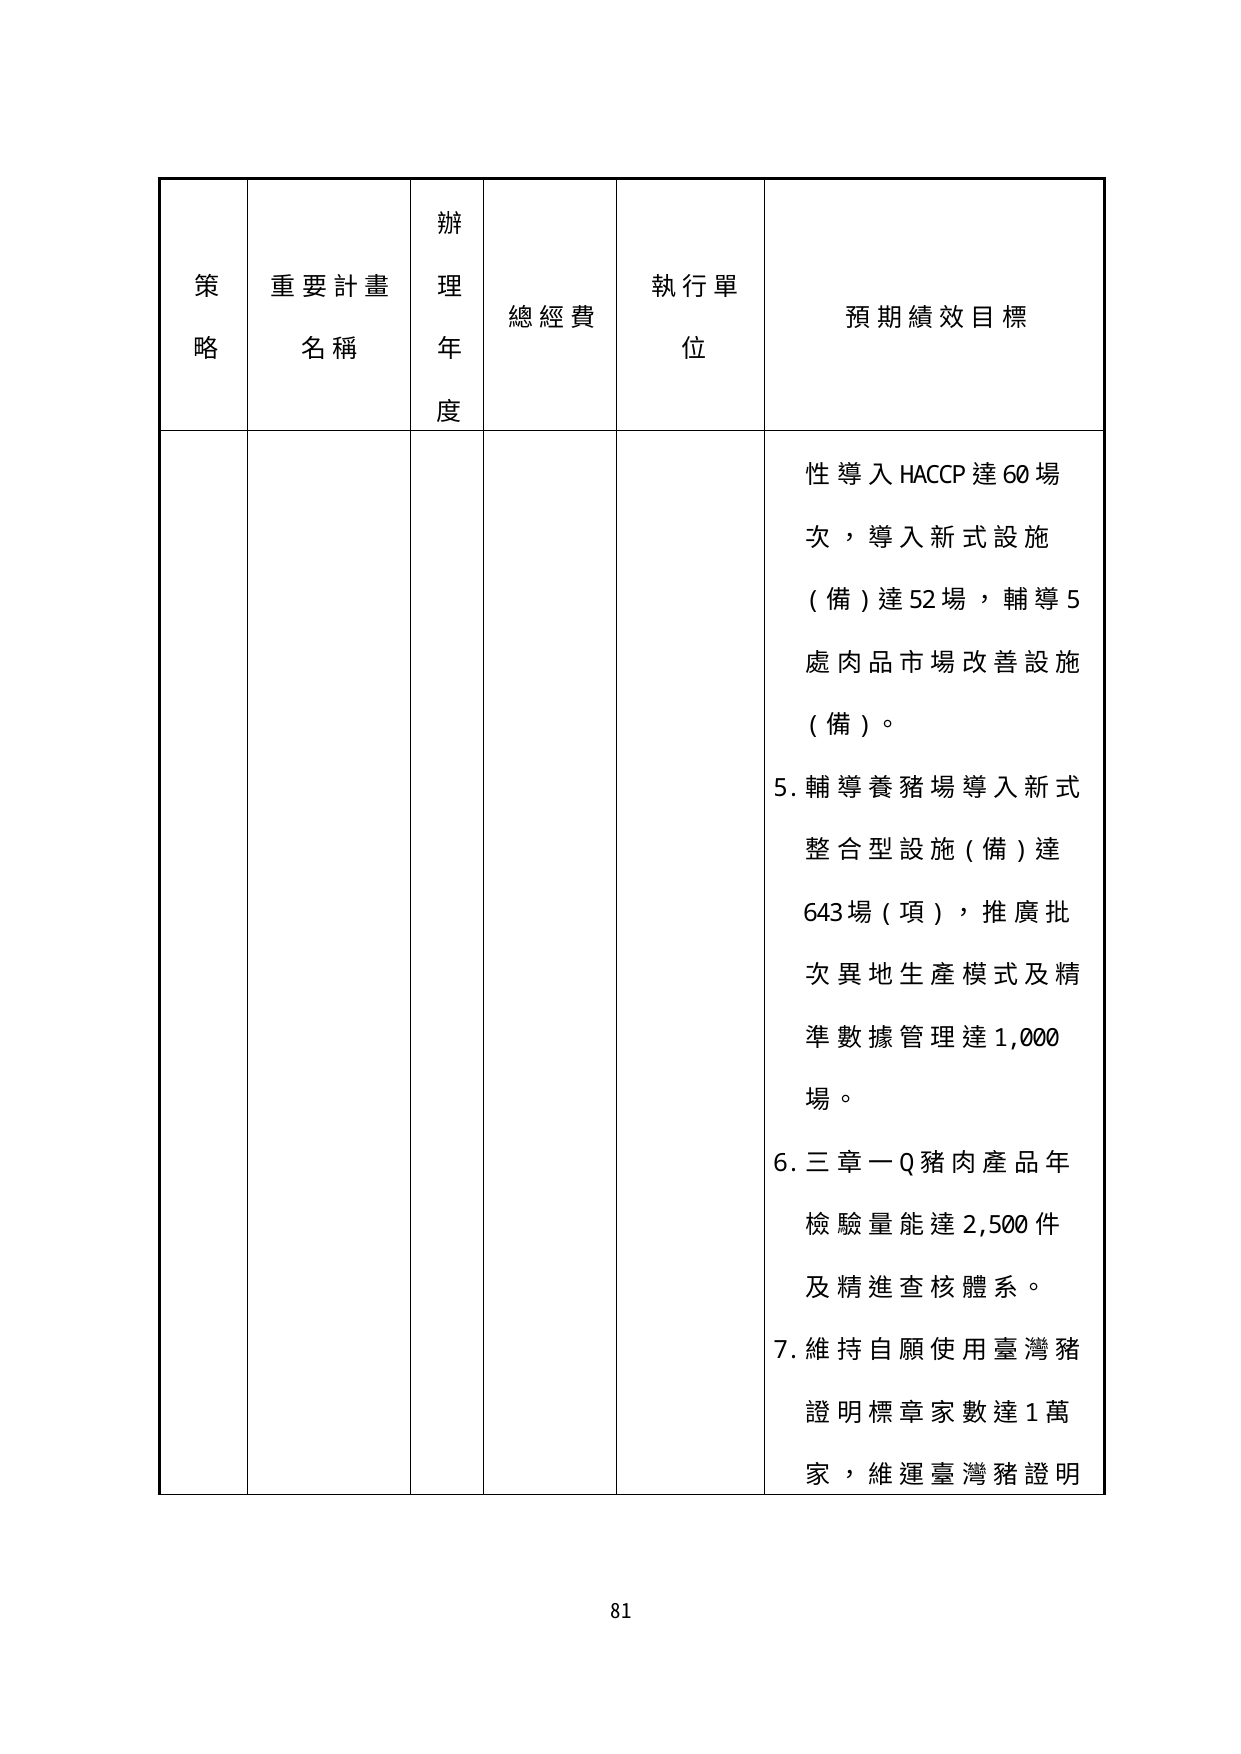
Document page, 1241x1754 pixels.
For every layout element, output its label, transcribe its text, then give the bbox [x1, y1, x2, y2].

table_cell 性導入HACCP達60場次，導入新式設施(備)達52場，輔導5處肉品市場改善設施(備)。 5.輔導養豬場導入新式整合型設施(備)達643場(項)，推廣批次異地生產模式及精準數據管理達1,000場。 6.三章一Q豬肉產品年檢驗量能達2,500件及精進查核體系。 7.維持自願使用臺灣豬證明標章家數達1萬家，維運臺灣豬證明 [765, 431, 1103, 1494]
table_cell [161, 431, 247, 1494]
table_header 總經費 [484, 180, 616, 430]
table_cell [617, 431, 764, 1494]
table_header 重要計畫名稱 [248, 180, 410, 430]
table_cell [411, 431, 483, 1494]
table_header 預期績效目標 [765, 180, 1103, 430]
table_header 執行單位 [617, 180, 764, 430]
table_header 辦理年度 [411, 180, 483, 430]
table_header 策略 [161, 180, 247, 430]
table_cell [248, 431, 410, 1494]
table_cell [484, 431, 616, 1494]
